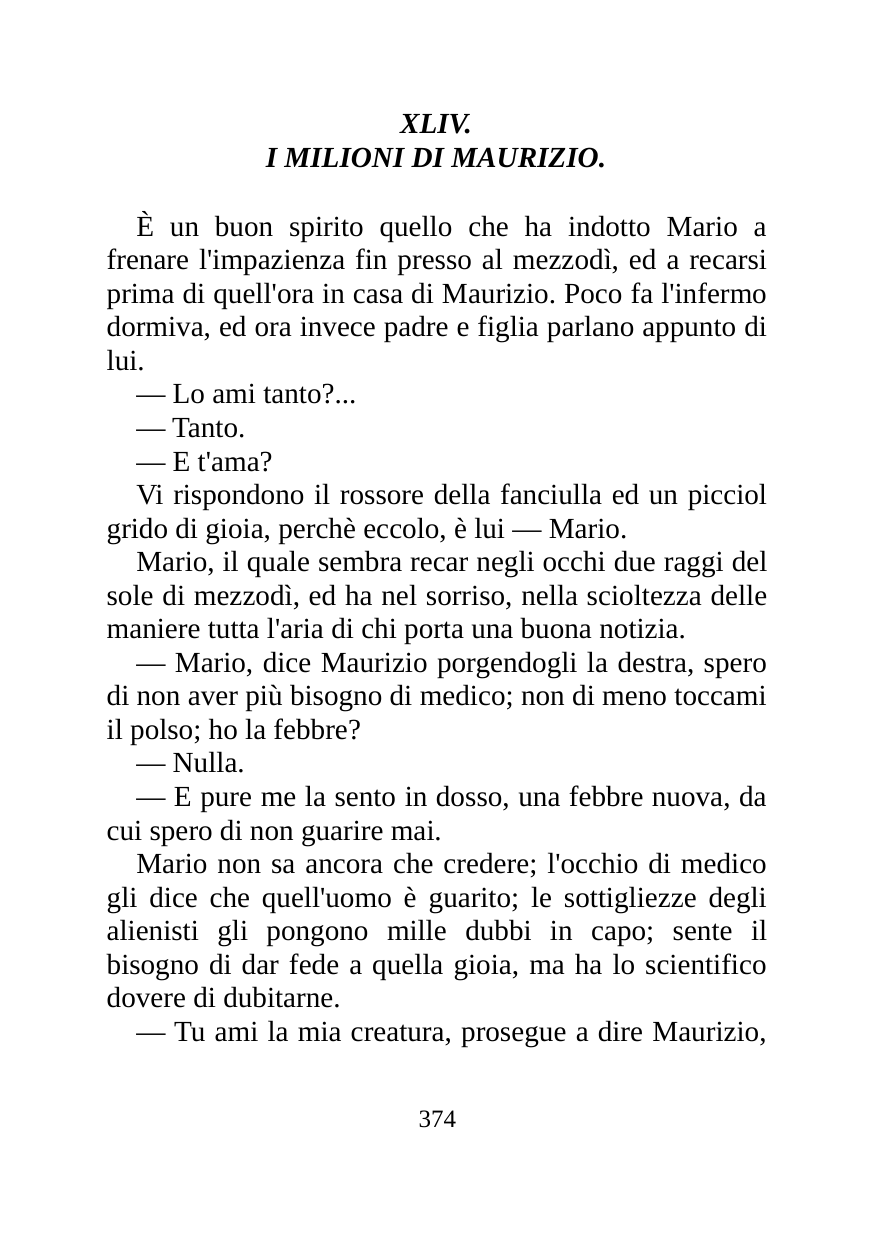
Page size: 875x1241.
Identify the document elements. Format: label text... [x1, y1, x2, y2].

text Vi rispondono il rossore della fanciulla ed un picciol grido di gioia, perchè eccolo, è lui — Mario. [106, 477, 768, 544]
subtitle XLIV. I MILIONI DI MAURIZIO. [106, 106, 768, 173]
text — Nulla. [106, 746, 768, 779]
text Mario, il quale sembra recar negli occhi due raggi del sole di mezzodì, ed ha nel sorriso, nella scioltezza delle maniere tutta l'aria di chi porta una buona notizia. [106, 544, 768, 645]
text — E pure me la sento in dosso, una febbre nuova, da cui spero di non guarire mai. [106, 779, 768, 846]
text — E t'ama? [106, 444, 768, 477]
text — Mario, dice Maurizio porgendogli la destra, spero di non aver più bisogno di medico; non di meno toccami il polso; ho la febbre? [106, 645, 768, 746]
text — Tanto. [106, 410, 768, 444]
text Mario non sa ancora che credere; l'occhio di medico gli dice che quell'uomo è guarito; le sottigliezze degli alienisti gli pongono mille dubbi in capo; sente il bisogno di dar fede a quella gioia, ma ha lo scientifico dovere di dubitarne. [106, 846, 768, 1014]
text — Tu ami la mia creatura, prosegue a dire Maurizio, [106, 1014, 768, 1047]
text — Lo ami tanto?... [106, 377, 768, 410]
text È un buon spirito quello che ha indotto Mario a frenare l'impazienza fin presso al mezzodì, ed a recarsi prima di quell'ora in casa di Maurizio. Poco fa l'infermo dormiva, ed ora invece padre e figlia parlano appunto di lui. [106, 209, 768, 377]
